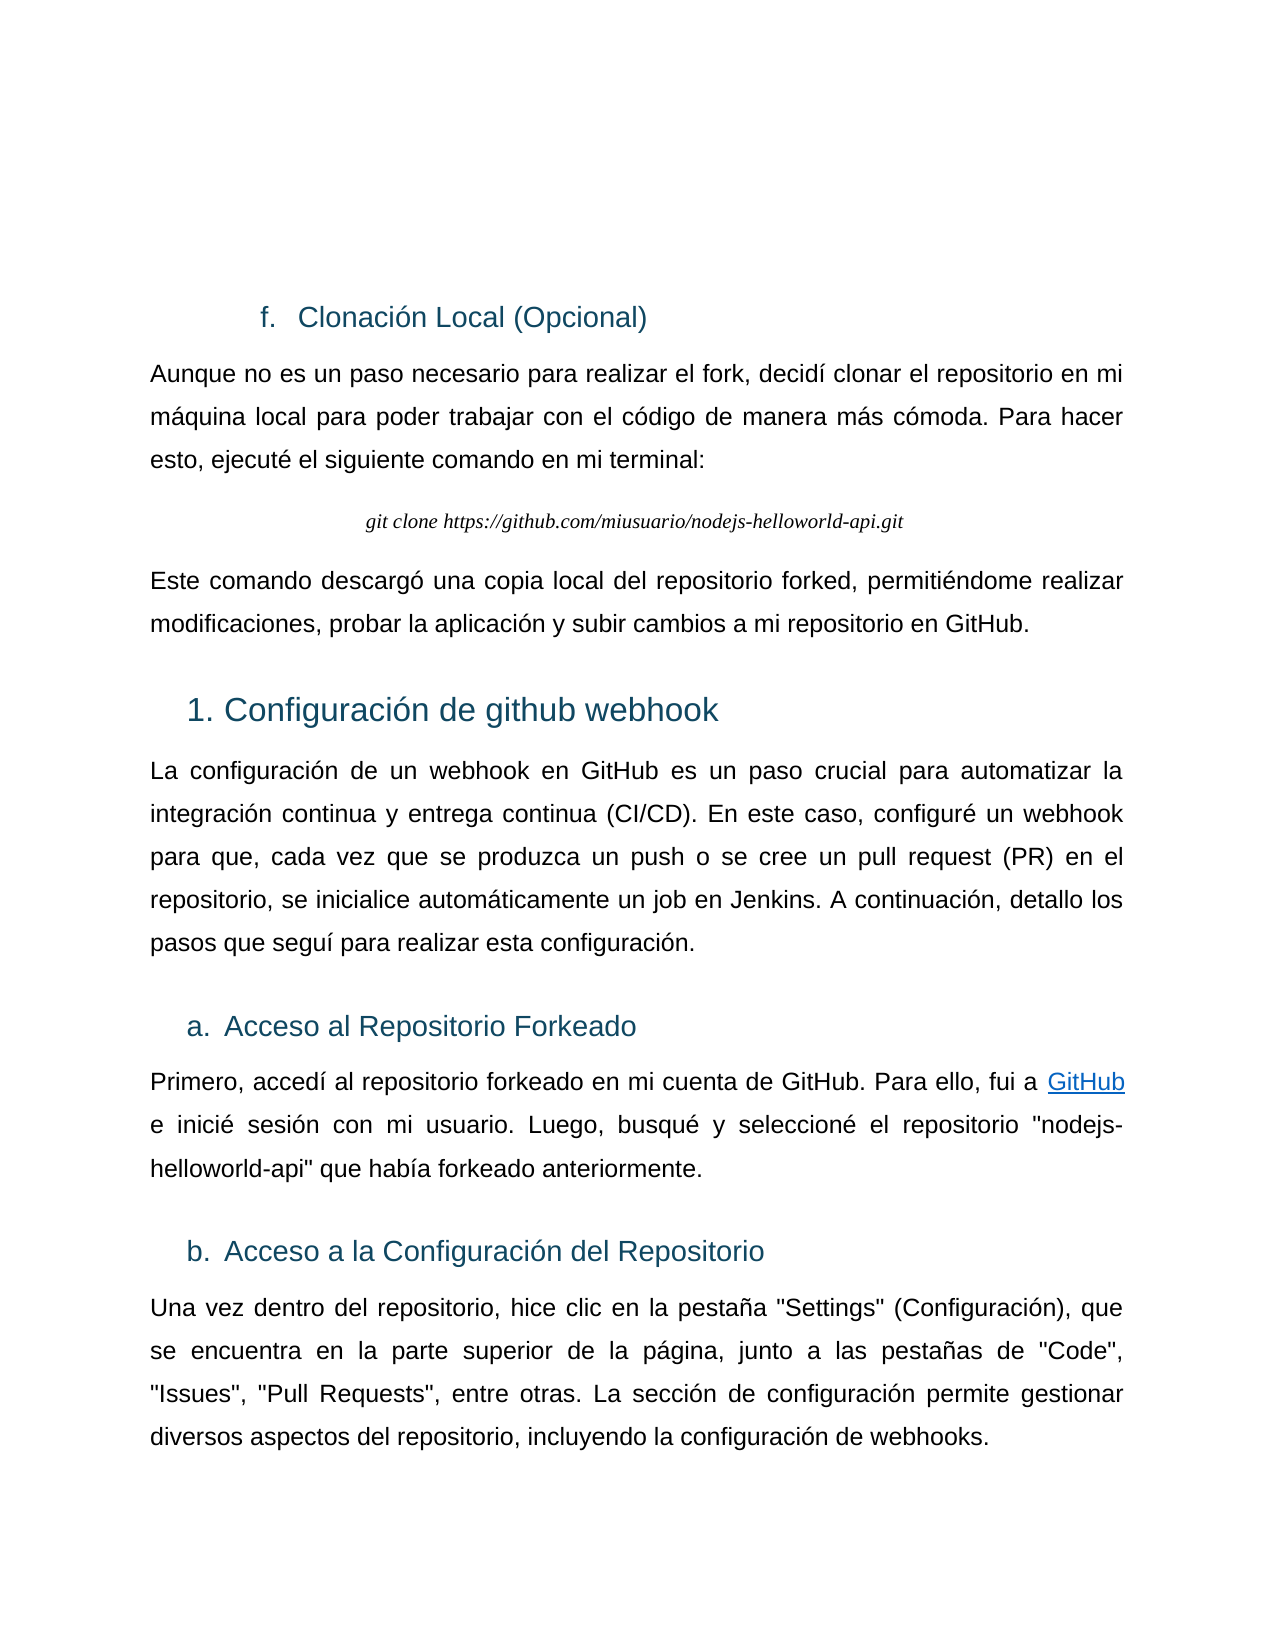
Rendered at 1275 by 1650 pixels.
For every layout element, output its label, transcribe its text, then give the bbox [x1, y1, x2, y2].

list Configuración de github webhook [186, 690, 1125, 728]
text Este comando descargó una copia local del repositorio forked, permitiéndome realizar modificaciones, probar la aplicación y subir cambios a mi repositorio en GitHub. [150, 566, 1125, 638]
list Acceso a la Configuración del Repositorio [186, 1234, 1125, 1268]
list Acceso al Repositorio Forkeado [186, 1009, 1125, 1042]
text La configuración de un webhook en GitHub es un paso crucial para automatizar la integración continua y entrega continua (CI/CD). En este caso, configuré un webhook para que, cada vez que se produzca un push o se cree un pull request (PR) en el repositorio, se inicialice automáticamente un job en Jenkins. A continuación, detallo los pasos que seguí para realizar esta configuración. [150, 756, 1125, 957]
text Una vez dentro del repositorio, hice clic en la pestaña "Settings" (Configuración), que se encuentra en la parte superior de la página, junto a las pestañas de "Code", "Issues", "Pull Requests", entre otras. La sección de configuración permite gestionar diversos aspectos del repositorio, incluyendo la configuración de webhooks. [150, 1293, 1125, 1451]
list Clonación Local (Opcional) [260, 300, 1125, 333]
text Primero, accedí al repositorio forkeado en mi cuenta de GitHub. Para ello, fui a GitHub e inicié sesión con mi usuario. Luego, busqué y seleccioné el repositorio "nodejs-helloworld-api" que había forkeado anteriormente. [150, 1067, 1125, 1182]
text Aunque no es un paso necesario para realizar el fork, decidí clonar el repositorio en mi máquina local para poder trabajar con el código de manera más cómoda. Para hacer esto, ejecuté el siguiente comando en mi terminal: [150, 359, 1125, 474]
text git clone https://github.com/miusuario/nodejs-helloworld-api.git [150, 509, 1125, 533]
